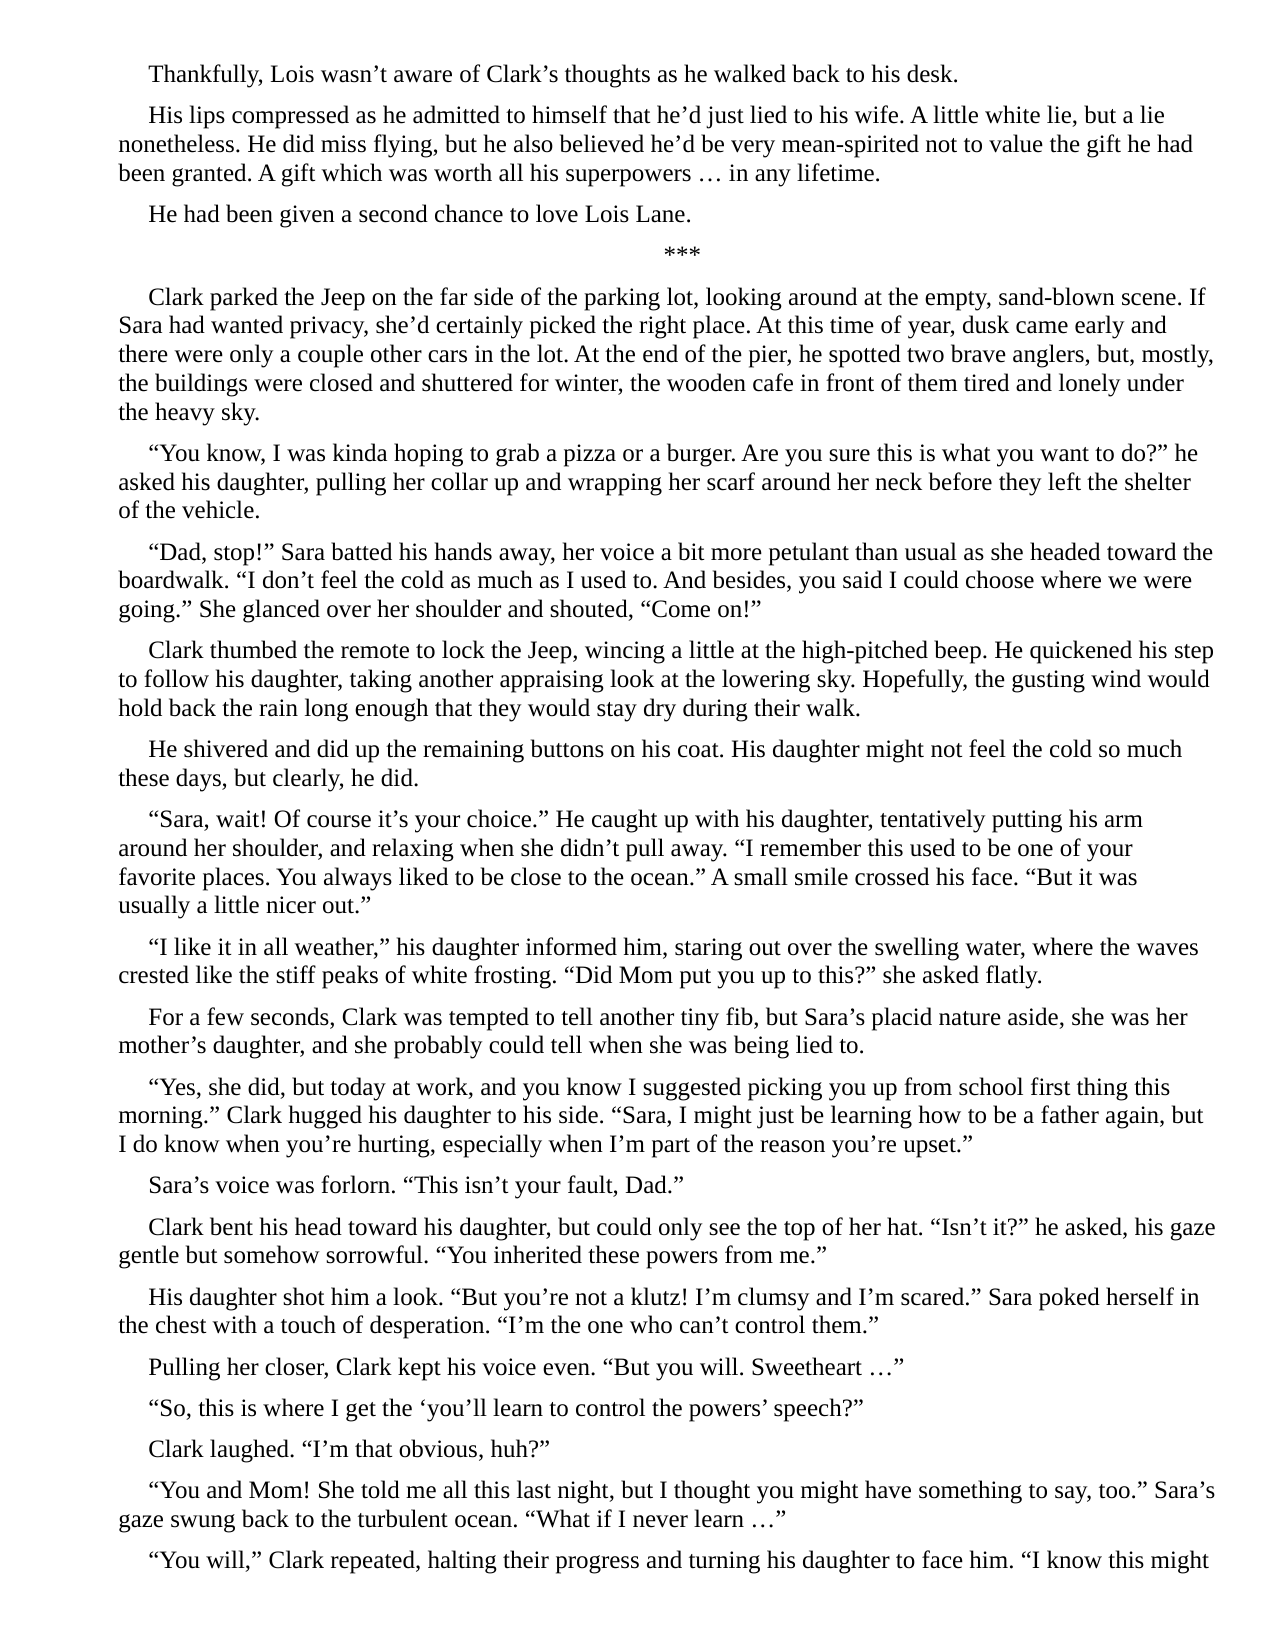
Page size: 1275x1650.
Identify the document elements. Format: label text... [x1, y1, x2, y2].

text Clark bent his head toward his daughter, but could only see the top of her hat. “Isn’t it?” he asked, his gaze gentle but somehow sorrowful. “You inherited these powers from me.” [118, 1212, 1216, 1269]
text “Sara, wait! Of course it’s your choice.” He caught up with his daughter, tentatively putting his arm around her shoulder, and relaxing when she didn’t pull away. “I remember this used to be one of your favorite places. You always liked to be close to the ocean.” A small smile crossed his face. “But it was usually a little nicer out.” [118, 804, 1216, 919]
text He shivered and did up the remaining buttons on his coat. His daughter might not feel the cold so much these days, but clearly, he did. [118, 734, 1216, 792]
text “Yes, she did, but today at work, and you know I suggested picking you up from school first thing this morning.” Clark hugged his daughter to his side. “Sara, I might just be learning how to be a father again, but I do know when you’re hurting, especially when I’m part of the reason you’re upset.” [118, 1072, 1216, 1158]
text For a few seconds, Clark was tempted to tell another tiny fib, but Sara’s placid nature aside, she was her mother’s daughter, and she probably could tell when she was being lied to. [118, 1002, 1216, 1059]
text Clark thumbed the remote to lock the Jeep, wincing a little at the high-pitched beep. He quickened his step to follow his daughter, taking another appraising look at the lowering sky. Hopefully, the gusting wind would hold back the rain long enough that they would stay dry during their walk. [118, 635, 1216, 722]
text Sara’s voice was forlorn. “This isn’t your fault, Dad.” [118, 1170, 1216, 1199]
text His daughter shot him a look. “But you’re not a klutz! I’m clumsy and I’m scared.” Sara poked herself in the chest with a touch of desperation. “I’m the one who can’t control them.” [118, 1282, 1216, 1339]
text “You will,” Clark repeated, halting their progress and turning his daughter to face him. “I know this might [118, 1545, 1216, 1574]
text “I like it in all weather,” his daughter informed him, staring out over the swelling water, where the waves crested like the stiff peaks of white frosting. “Did Mom put you up to this?” she asked flatly. [118, 932, 1216, 989]
text “So, this is where I get the ‘you’ll learn to control the powers’ speech?” [118, 1393, 1216, 1422]
text His lips compressed as he admitted to himself that he’d just lied to his wife. A little white lie, but a lie nonetheless. He did miss flying, but he also believed he’d be very mean-spirited not to value the gift he had been granted. A gift which was worth all his superpowers … in any lifetime. [118, 100, 1216, 187]
text “You know, I was kinda hoping to grab a pizza or a burger. Are you sure this is what you want to do?” he asked his daughter, pulling her collar up and wrapping her scarf around her neck before they left the shelter of the vehicle. [118, 438, 1216, 524]
text *** [118, 240, 1216, 269]
text He had been given a second chance to love Lois Lane. [118, 199, 1216, 228]
text Pulling her closer, Clark kept his voice even. “But you will. Sweetheart …” [118, 1352, 1216, 1380]
text Clark parked the Jeep on the far side of the parking lot, looking around at the empty, sand-blown scene. If Sara had wanted privacy, she’d certainly picked the right place. At this time of year, dusk came early and there were only a couple other cars in the lot. At the end of the pier, he spotted two brave anglers, but, mostly, the buildings were closed and shuttered for winter, the wooden cafe in front of them tired and lonely under the heavy sky. [118, 282, 1216, 425]
text “You and Mom! She told me all this last night, but I thought you might have something to say, too.” Sara’s gaze swung back to the turbulent ocean. “What if I never learn …” [118, 1475, 1216, 1533]
text “Dad, stop!” Sara batted his hands away, her voice a bit more petulant than usual as she headed toward the boardwalk. “I don’t feel the cold as much as I used to. And besides, you said I could choose where we were going.” She glanced over her shoulder and shouted, “Come on!” [118, 537, 1216, 623]
text Clark laughed. “I’m that obvious, huh?” [118, 1434, 1216, 1463]
text Thankfully, Lois wasn’t aware of Clark’s thoughts as he walked back to his desk. [118, 59, 1216, 88]
